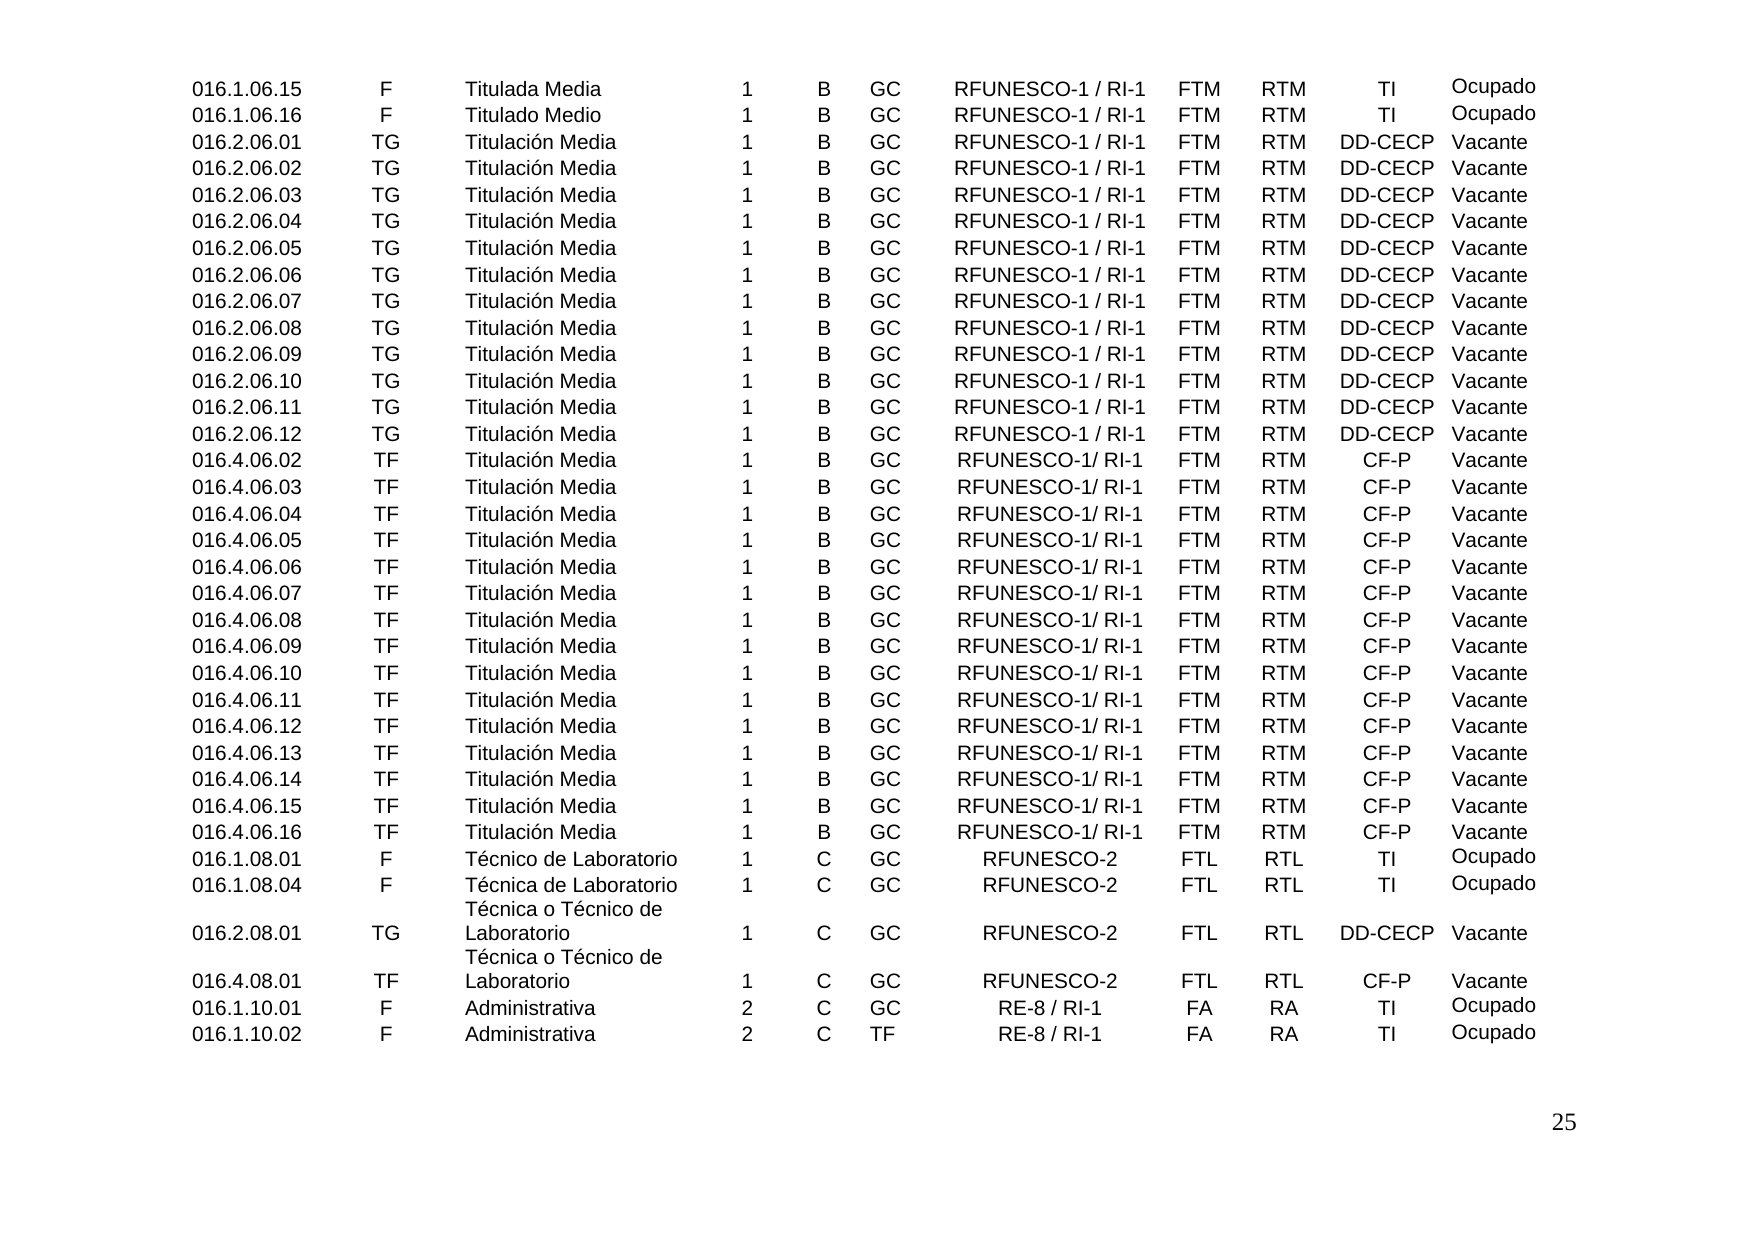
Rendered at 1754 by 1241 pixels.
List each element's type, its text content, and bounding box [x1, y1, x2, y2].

table_cell RFUNESCO-1 / RI-1 [939, 207, 1161, 233]
table_cell 1 [709, 127, 786, 153]
table_cell C [786, 871, 862, 897]
table_cell CF-P [1330, 685, 1444, 711]
table_cell Vacante [1444, 765, 1754, 791]
table_cell GC [862, 472, 939, 499]
table_cell RTM [1238, 605, 1330, 632]
table_cell 016.2.06.04 [185, 207, 314, 233]
table_cell GC [862, 233, 939, 260]
table_cell B [786, 552, 862, 578]
table_cell B [786, 738, 862, 764]
table_cell Vacante [1444, 525, 1754, 552]
table_cell 016.2.06.02 [185, 154, 314, 180]
table_cell TF [314, 579, 457, 605]
table_cell 1 [709, 100, 786, 127]
table_cell Técnica de Laboratorio [458, 871, 709, 897]
table_cell Ocupado [1444, 100, 1754, 127]
table_cell Vacante [1444, 552, 1754, 578]
table_cell 1 [709, 207, 786, 233]
table_cell FTM [1161, 180, 1238, 207]
table_cell RFUNESCO-1/ RI-1 [939, 499, 1161, 525]
table_cell RFUNESCO-1 / RI-1 [939, 260, 1161, 286]
table_cell TF [314, 658, 457, 685]
table_cell Vacante [1444, 260, 1754, 286]
table_cell B [786, 658, 862, 685]
table_cell 2 [709, 1020, 786, 1046]
table_cell RTL [1238, 844, 1330, 871]
table_cell B [786, 260, 862, 286]
table_cell 016.4.06.09 [185, 632, 314, 658]
table_cell Titulación Media [458, 233, 709, 260]
table_cell GC [862, 260, 939, 286]
table_cell 016.2.06.12 [185, 419, 314, 446]
table_cell RFUNESCO-1 / RI-1 [939, 419, 1161, 446]
table_cell B [786, 632, 862, 658]
table_cell Vacante [1444, 233, 1754, 260]
table_cell 1 [709, 685, 786, 711]
table_cell TG [314, 897, 457, 945]
table_cell RTM [1238, 233, 1330, 260]
table_cell Titulación Media [458, 207, 709, 233]
table_cell Ocupado [1444, 871, 1754, 897]
table_cell CF-P [1330, 658, 1444, 685]
table_cell GC [862, 74, 939, 100]
table_cell RFUNESCO-1 / RI-1 [939, 100, 1161, 127]
table_cell Vacante [1444, 340, 1754, 366]
table_cell 016.2.06.09 [185, 340, 314, 366]
table_cell Vacante [1444, 685, 1754, 711]
table_cell FTM [1161, 366, 1238, 393]
table_cell TI [1330, 100, 1444, 127]
table_cell GC [862, 711, 939, 738]
table_cell 1 [709, 552, 786, 578]
table_cell TF [314, 738, 457, 764]
table_cell FTM [1161, 260, 1238, 286]
table_cell TG [314, 233, 457, 260]
table_cell TF [314, 945, 457, 993]
table_cell DD-CECP [1330, 419, 1444, 446]
table_cell FTM [1161, 207, 1238, 233]
table_cell TF [314, 765, 457, 791]
table_cell RFUNESCO-1/ RI-1 [939, 765, 1161, 791]
table_cell Titulación Media [458, 818, 709, 844]
table_cell 1 [709, 525, 786, 552]
table_cell FTM [1161, 100, 1238, 127]
table_cell GC [862, 871, 939, 897]
table_cell 1 [709, 472, 786, 499]
table_cell CF-P [1330, 472, 1444, 499]
table_cell Titulación Media [458, 791, 709, 818]
table_cell GC [862, 632, 939, 658]
table_cell DD-CECP [1330, 260, 1444, 286]
table_cell Titulación Media [458, 525, 709, 552]
table_cell TI [1330, 74, 1444, 100]
table_cell 016.1.10.02 [185, 1020, 314, 1046]
table_cell 1 [709, 286, 786, 313]
table_cell DD-CECP [1330, 393, 1444, 419]
table_cell FTM [1161, 579, 1238, 605]
table_cell CF-P [1330, 446, 1444, 472]
table_cell B [786, 685, 862, 711]
table_cell FTM [1161, 711, 1238, 738]
table_cell RTM [1238, 658, 1330, 685]
table_cell GC [862, 993, 939, 1020]
table_cell RTM [1238, 127, 1330, 153]
table_cell Técnica o Técnico de Laboratorio [458, 897, 709, 945]
table_cell 016.2.06.10 [185, 366, 314, 393]
table_cell TG [314, 419, 457, 446]
table_cell RTM [1238, 313, 1330, 339]
table_cell DD-CECP [1330, 340, 1444, 366]
table_cell 1 [709, 844, 786, 871]
table_cell DD-CECP [1330, 207, 1444, 233]
table_cell RFUNESCO-2 [939, 871, 1161, 897]
table_cell RFUNESCO-1 / RI-1 [939, 366, 1161, 393]
table_cell 1 [709, 366, 786, 393]
table_cell Vacante [1444, 366, 1754, 393]
table_cell RE-8 / RI-1 [939, 1020, 1161, 1046]
table_cell RFUNESCO-1 / RI-1 [939, 286, 1161, 313]
table_cell 016.2.06.07 [185, 286, 314, 313]
table_cell RTM [1238, 340, 1330, 366]
table_cell RFUNESCO-1/ RI-1 [939, 791, 1161, 818]
table_cell RTM [1238, 260, 1330, 286]
table_cell GC [862, 605, 939, 632]
table_cell Vacante [1444, 945, 1754, 993]
table_cell Titulación Media [458, 393, 709, 419]
table_cell Vacante [1444, 499, 1754, 525]
table_cell CF-P [1330, 765, 1444, 791]
table_cell B [786, 286, 862, 313]
table_cell 1 [709, 233, 786, 260]
table_cell TG [314, 393, 457, 419]
table_cell RFUNESCO-1 / RI-1 [939, 180, 1161, 207]
table_cell CF-P [1330, 499, 1444, 525]
table_cell 016.2.06.05 [185, 233, 314, 260]
table_cell RTM [1238, 286, 1330, 313]
table_cell GC [862, 525, 939, 552]
table_cell FTL [1161, 871, 1238, 897]
table_cell B [786, 605, 862, 632]
table_cell GC [862, 127, 939, 153]
table_cell CF-P [1330, 818, 1444, 844]
table_cell TG [314, 366, 457, 393]
table_cell CF-P [1330, 945, 1444, 993]
table_cell RTM [1238, 685, 1330, 711]
table_cell GC [862, 154, 939, 180]
table_cell C [786, 1020, 862, 1046]
table_cell TG [314, 313, 457, 339]
table_cell Titulación Media [458, 711, 709, 738]
table_cell Vacante [1444, 818, 1754, 844]
table_cell GC [862, 419, 939, 446]
table_cell 1 [709, 632, 786, 658]
table_cell RFUNESCO-2 [939, 897, 1161, 945]
table_cell GC [862, 685, 939, 711]
table_cell 016.4.06.15 [185, 791, 314, 818]
table_cell B [786, 525, 862, 552]
table_cell B [786, 579, 862, 605]
table_cell Titulación Media [458, 605, 709, 632]
table_cell TF [314, 711, 457, 738]
table_cell DD-CECP [1330, 313, 1444, 339]
table_cell 016.4.06.05 [185, 525, 314, 552]
table_cell F [314, 844, 457, 871]
table_cell GC [862, 658, 939, 685]
table_cell RFUNESCO-2 [939, 844, 1161, 871]
table_cell FTM [1161, 74, 1238, 100]
table_cell FTM [1161, 818, 1238, 844]
table_cell 1 [709, 340, 786, 366]
table_cell TF [314, 499, 457, 525]
table_cell RFUNESCO-1 / RI-1 [939, 154, 1161, 180]
table_cell RTM [1238, 207, 1330, 233]
table_cell 1 [709, 154, 786, 180]
table_cell TF [862, 1020, 939, 1046]
table_cell Titulación Media [458, 260, 709, 286]
table_cell TF [314, 446, 457, 472]
table_cell Vacante [1444, 154, 1754, 180]
table_cell GC [862, 897, 939, 945]
table_cell 016.4.06.07 [185, 579, 314, 605]
table_cell Titulación Media [458, 313, 709, 339]
table_cell 1 [709, 897, 786, 945]
table_cell B [786, 711, 862, 738]
table_cell 1 [709, 658, 786, 685]
table_cell B [786, 818, 862, 844]
table_cell Vacante [1444, 658, 1754, 685]
table_cell RFUNESCO-1/ RI-1 [939, 632, 1161, 658]
table_cell 1 [709, 393, 786, 419]
table_cell RTM [1238, 472, 1330, 499]
table_cell FTM [1161, 605, 1238, 632]
table_cell 016.1.06.16 [185, 100, 314, 127]
table_cell FTM [1161, 446, 1238, 472]
table_cell Titulación Media [458, 154, 709, 180]
table_cell Titulación Media [458, 632, 709, 658]
table_cell GC [862, 100, 939, 127]
table_cell 016.4.06.11 [185, 685, 314, 711]
table_cell GC [862, 945, 939, 993]
table_cell 016.4.06.02 [185, 446, 314, 472]
table_cell FTM [1161, 233, 1238, 260]
table_cell DD-CECP [1330, 154, 1444, 180]
table_cell Titulación Media [458, 658, 709, 685]
table_cell RFUNESCO-1 / RI-1 [939, 74, 1161, 100]
table_cell RTM [1238, 180, 1330, 207]
table_cell FTM [1161, 738, 1238, 764]
table_cell TG [314, 154, 457, 180]
table_cell Técnica o Técnico de Laboratorio [458, 945, 709, 993]
table_cell TI [1330, 993, 1444, 1020]
table_cell Vacante [1444, 180, 1754, 207]
table_cell FTM [1161, 658, 1238, 685]
table_cell 016.4.06.03 [185, 472, 314, 499]
table_cell Titulación Media [458, 765, 709, 791]
table_cell FTM [1161, 791, 1238, 818]
table_cell DD-CECP [1330, 286, 1444, 313]
table_cell RA [1238, 1020, 1330, 1046]
table_cell 1 [709, 791, 786, 818]
table_cell RFUNESCO-1/ RI-1 [939, 446, 1161, 472]
table_cell FTM [1161, 499, 1238, 525]
table_cell RFUNESCO-1/ RI-1 [939, 552, 1161, 578]
table_cell FTM [1161, 632, 1238, 658]
table_cell CF-P [1330, 579, 1444, 605]
table_cell Vacante [1444, 446, 1754, 472]
table_cell 1 [709, 313, 786, 339]
table_cell 016.4.06.13 [185, 738, 314, 764]
table_cell RFUNESCO-1/ RI-1 [939, 738, 1161, 764]
table_cell TF [314, 605, 457, 632]
table_cell B [786, 446, 862, 472]
table_cell 1 [709, 818, 786, 844]
table_cell 016.1.06.15 [185, 74, 314, 100]
table_cell Titulación Media [458, 685, 709, 711]
table_cell FTM [1161, 525, 1238, 552]
table_cell RA [1238, 993, 1330, 1020]
table_cell FTM [1161, 313, 1238, 339]
table_cell 016.2.06.06 [185, 260, 314, 286]
table_cell RTM [1238, 765, 1330, 791]
table_cell CF-P [1330, 711, 1444, 738]
table_cell Vacante [1444, 472, 1754, 499]
table_cell 1 [709, 499, 786, 525]
table_cell DD-CECP [1330, 180, 1444, 207]
table_cell GC [862, 207, 939, 233]
table_cell GC [862, 446, 939, 472]
table_cell GC [862, 366, 939, 393]
table_cell Titulado Medio [458, 100, 709, 127]
table_cell GC [862, 552, 939, 578]
table_cell 1 [709, 765, 786, 791]
table_cell RTM [1238, 419, 1330, 446]
table_cell RFUNESCO-2 [939, 945, 1161, 993]
table_cell Vacante [1444, 419, 1754, 446]
table_cell Vacante [1444, 605, 1754, 632]
table_cell F [314, 1020, 457, 1046]
table_cell B [786, 74, 862, 100]
table_cell RFUNESCO-1 / RI-1 [939, 313, 1161, 339]
table_cell RTM [1238, 791, 1330, 818]
table_cell 016.4.06.12 [185, 711, 314, 738]
table_cell TG [314, 180, 457, 207]
table_cell RE-8 / RI-1 [939, 993, 1161, 1020]
table_cell RFUNESCO-1/ RI-1 [939, 605, 1161, 632]
table_cell DD-CECP [1330, 127, 1444, 153]
table_cell RTM [1238, 499, 1330, 525]
table_cell Vacante [1444, 579, 1754, 605]
table_cell 016.2.06.11 [185, 393, 314, 419]
table_cell Titulación Media [458, 738, 709, 764]
table_cell B [786, 791, 862, 818]
table_cell GC [862, 180, 939, 207]
table_cell F [314, 100, 457, 127]
table_cell 016.1.08.01 [185, 844, 314, 871]
table_cell Vacante [1444, 127, 1754, 153]
table_cell Titulación Media [458, 286, 709, 313]
table_cell Titulación Media [458, 472, 709, 499]
table_cell Administrativa [458, 1020, 709, 1046]
table_cell 016.1.10.01 [185, 993, 314, 1020]
table_cell 1 [709, 260, 786, 286]
table_cell TF [314, 632, 457, 658]
table_cell RTM [1238, 74, 1330, 100]
table_cell 1 [709, 871, 786, 897]
table_cell B [786, 499, 862, 525]
table_cell CF-P [1330, 525, 1444, 552]
table_cell FTM [1161, 286, 1238, 313]
table_cell 1 [709, 711, 786, 738]
table_cell FTM [1161, 419, 1238, 446]
table_cell 016.4.06.08 [185, 605, 314, 632]
table_cell FTM [1161, 552, 1238, 578]
table_cell Ocupado [1444, 1020, 1754, 1046]
table_cell TI [1330, 871, 1444, 897]
table_cell Vacante [1444, 711, 1754, 738]
table_cell B [786, 100, 862, 127]
table_cell GC [862, 393, 939, 419]
table_cell FTL [1161, 945, 1238, 993]
table_cell RTM [1238, 446, 1330, 472]
table_cell FTM [1161, 340, 1238, 366]
table_cell 016.4.06.04 [185, 499, 314, 525]
table_cell RTM [1238, 579, 1330, 605]
table_cell GC [862, 340, 939, 366]
table_cell FTL [1161, 844, 1238, 871]
table_cell CF-P [1330, 738, 1444, 764]
table_cell FTL [1161, 897, 1238, 945]
table_cell Vacante [1444, 897, 1754, 945]
table_cell B [786, 419, 862, 446]
table_cell RFUNESCO-1/ RI-1 [939, 711, 1161, 738]
table_cell TF [314, 685, 457, 711]
table_cell TF [314, 525, 457, 552]
table_cell RFUNESCO-1 / RI-1 [939, 393, 1161, 419]
table_cell 016.1.08.04 [185, 871, 314, 897]
table_cell C [786, 993, 862, 1020]
table_cell TG [314, 127, 457, 153]
table_cell FTM [1161, 472, 1238, 499]
table_cell FTM [1161, 127, 1238, 153]
table_cell B [786, 127, 862, 153]
table_cell 1 [709, 446, 786, 472]
table_cell 016.4.08.01 [185, 945, 314, 993]
table_cell Vacante [1444, 313, 1754, 339]
table_cell CF-P [1330, 552, 1444, 578]
table_cell F [314, 993, 457, 1020]
table_cell Titulación Media [458, 579, 709, 605]
table_cell TG [314, 286, 457, 313]
table_cell C [786, 945, 862, 993]
table_cell B [786, 154, 862, 180]
table_cell Titulación Media [458, 340, 709, 366]
table_cell CF-P [1330, 791, 1444, 818]
table_cell RFUNESCO-1/ RI-1 [939, 579, 1161, 605]
table_cell 016.4.06.10 [185, 658, 314, 685]
table_cell Titulación Media [458, 419, 709, 446]
table_cell Titulación Media [458, 499, 709, 525]
table_cell FTM [1161, 154, 1238, 180]
table_cell RTM [1238, 393, 1330, 419]
table_cell GC [862, 791, 939, 818]
table_cell TG [314, 260, 457, 286]
table_cell B [786, 180, 862, 207]
table_cell C [786, 844, 862, 871]
table_cell Titulación Media [458, 366, 709, 393]
table_cell FTM [1161, 685, 1238, 711]
table_cell RTM [1238, 154, 1330, 180]
table_cell GC [862, 818, 939, 844]
table_cell GC [862, 579, 939, 605]
table_cell B [786, 393, 862, 419]
table_cell B [786, 472, 862, 499]
table_cell FA [1161, 993, 1238, 1020]
table_cell F [314, 74, 457, 100]
table_cell FA [1161, 1020, 1238, 1046]
table_cell TF [314, 472, 457, 499]
table_cell RTM [1238, 632, 1330, 658]
table_cell 1 [709, 945, 786, 993]
table_cell Ocupado [1444, 844, 1754, 871]
table_cell RTM [1238, 100, 1330, 127]
table_cell C [786, 897, 862, 945]
table_cell GC [862, 313, 939, 339]
table_cell RFUNESCO-1/ RI-1 [939, 818, 1161, 844]
table_cell Titulada Media [458, 74, 709, 100]
table_cell RFUNESCO-1 / RI-1 [939, 127, 1161, 153]
table_cell 1 [709, 738, 786, 764]
table_cell 016.2.06.03 [185, 180, 314, 207]
table_cell RTL [1238, 945, 1330, 993]
table_cell 016.4.06.06 [185, 552, 314, 578]
table_cell Titulación Media [458, 446, 709, 472]
table_cell 016.2.06.01 [185, 127, 314, 153]
table_cell Administrativa [458, 993, 709, 1020]
table_cell RTM [1238, 366, 1330, 393]
table_cell Vacante [1444, 791, 1754, 818]
table_cell RFUNESCO-1/ RI-1 [939, 685, 1161, 711]
table_cell TI [1330, 844, 1444, 871]
table_cell Vacante [1444, 632, 1754, 658]
table_cell RTL [1238, 871, 1330, 897]
table_cell RTM [1238, 738, 1330, 764]
table_cell GC [862, 738, 939, 764]
table_cell Titulación Media [458, 180, 709, 207]
table_cell TF [314, 818, 457, 844]
table_cell GC [862, 286, 939, 313]
table_cell GC [862, 765, 939, 791]
table_cell RFUNESCO-1/ RI-1 [939, 472, 1161, 499]
table_cell RFUNESCO-1/ RI-1 [939, 658, 1161, 685]
table_cell DD-CECP [1330, 897, 1444, 945]
table_cell 1 [709, 180, 786, 207]
table_cell 016.2.08.01 [185, 897, 314, 945]
table_cell 016.2.06.08 [185, 313, 314, 339]
table_cell TF [314, 791, 457, 818]
table_cell TI [1330, 1020, 1444, 1046]
table_cell B [786, 313, 862, 339]
table_cell Técnico de Laboratorio [458, 844, 709, 871]
table_cell 016.4.06.14 [185, 765, 314, 791]
table_cell B [786, 340, 862, 366]
table_cell B [786, 366, 862, 393]
table_cell GC [862, 844, 939, 871]
table_cell Vacante [1444, 738, 1754, 764]
table_cell DD-CECP [1330, 366, 1444, 393]
table_cell RTM [1238, 525, 1330, 552]
table_cell Titulación Media [458, 552, 709, 578]
table_cell TG [314, 340, 457, 366]
table_cell Vacante [1444, 207, 1754, 233]
table_cell Vacante [1444, 393, 1754, 419]
table_cell RTL [1238, 897, 1330, 945]
table_cell B [786, 233, 862, 260]
table_cell Vacante [1444, 286, 1754, 313]
table_cell CF-P [1330, 632, 1444, 658]
table_cell 2 [709, 993, 786, 1020]
table_cell TG [314, 207, 457, 233]
table_cell RTM [1238, 552, 1330, 578]
table_cell RFUNESCO-1/ RI-1 [939, 525, 1161, 552]
table_cell GC [862, 499, 939, 525]
table_cell FTM [1161, 765, 1238, 791]
table_cell B [786, 207, 862, 233]
table_cell Ocupado [1444, 993, 1754, 1020]
table_cell 1 [709, 605, 786, 632]
table_cell Ocupado [1444, 74, 1754, 100]
table_cell B [786, 765, 862, 791]
table_cell 016.4.06.16 [185, 818, 314, 844]
table_cell RFUNESCO-1 / RI-1 [939, 340, 1161, 366]
table_cell 1 [709, 419, 786, 446]
table_cell DD-CECP [1330, 233, 1444, 260]
table_cell F [314, 871, 457, 897]
table_cell FTM [1161, 393, 1238, 419]
table_cell 1 [709, 579, 786, 605]
table_cell RTM [1238, 818, 1330, 844]
table_cell CF-P [1330, 605, 1444, 632]
table_cell 1 [709, 74, 786, 100]
table_cell RFUNESCO-1 / RI-1 [939, 233, 1161, 260]
table_cell TF [314, 552, 457, 578]
table_cell Titulación Media [458, 127, 709, 153]
table_cell RTM [1238, 711, 1330, 738]
